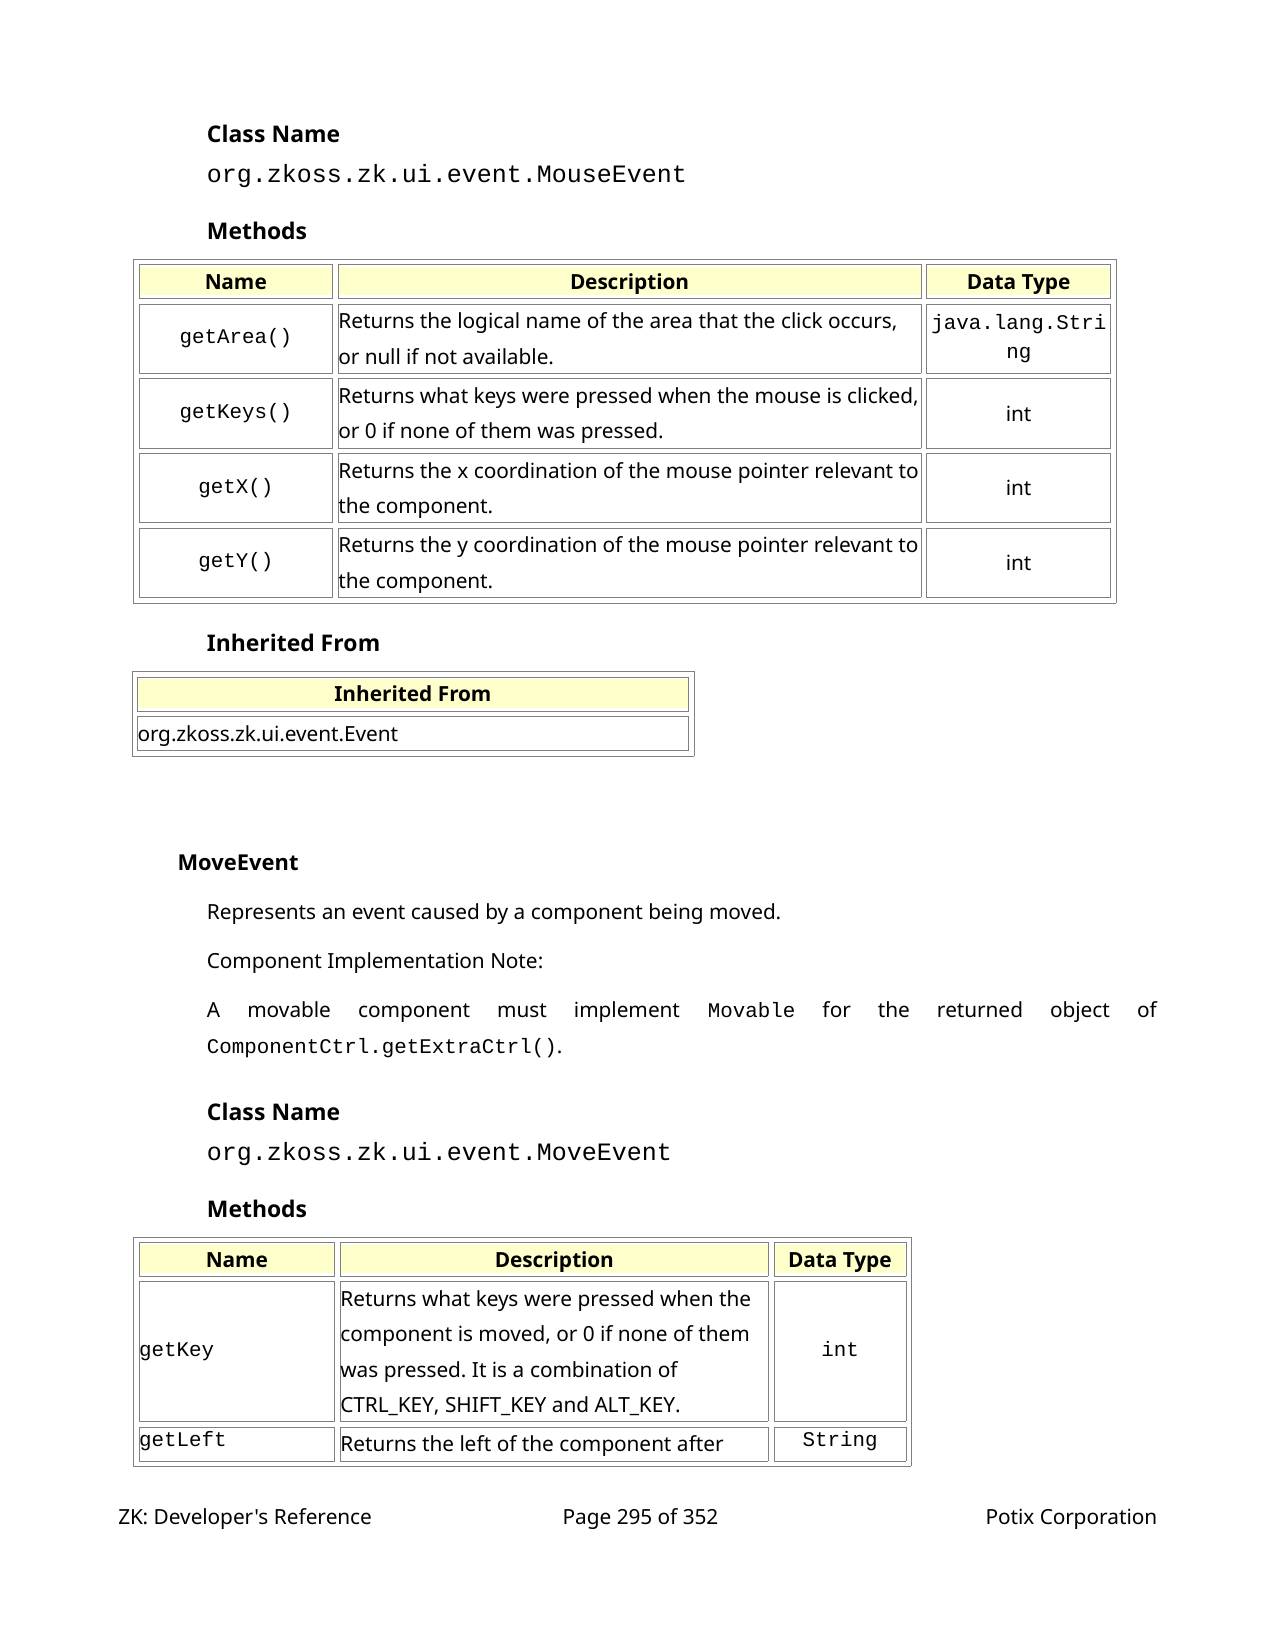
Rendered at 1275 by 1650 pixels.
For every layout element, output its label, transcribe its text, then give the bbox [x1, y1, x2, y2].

table_header Name [136, 260, 335, 298]
subtitle Inherited From [207, 627, 1157, 659]
table_header Description [335, 260, 924, 298]
table_header Data Type [771, 1238, 908, 1276]
text org.zkoss.zk.ui.event.MoveEvent [207, 1139, 1157, 1168]
table_cell Returns the left of the component after [337, 1421, 771, 1461]
table_cell getLeft [136, 1421, 337, 1461]
table_header Inherited From [134, 672, 691, 711]
table_header Name [136, 1238, 337, 1276]
table_cell getKey [136, 1276, 337, 1421]
table_cell int [771, 1276, 908, 1421]
text A movable component must implement Movable for the returned object of ComponentCtrl.getExtraCtrl(). [207, 995, 1157, 1059]
table_cell int [924, 448, 1113, 522]
subtitle Methods [207, 1193, 1157, 1224]
text Component Implementation Note: [207, 946, 1157, 974]
table_header Description [337, 1238, 771, 1276]
subtitle Class Name [207, 1096, 1157, 1127]
table_cell org.zkoss.zk.ui.event.Event [134, 711, 691, 750]
table_cell getArea() [136, 298, 335, 373]
table_cell String [771, 1421, 908, 1461]
table_cell Returns what keys were pressed when the mouse is clicked, or 0 if none of them was pressed. [335, 373, 924, 448]
table_cell Returns the logical name of the area that the click occurs, or null if not available. [335, 298, 924, 373]
text org.zkoss.zk.ui.event.MouseEvent [207, 162, 1157, 190]
table_cell int [924, 522, 1113, 597]
subtitle MoveEvent [177, 847, 1157, 877]
text Represents an event caused by a component being moved. [207, 897, 1157, 926]
table_cell getY() [136, 522, 335, 597]
table_cell getKeys() [136, 373, 335, 448]
table_cell Returns what keys were pressed when the component is moved, or 0 if none of them was pressed. It is a combination of CTRL_KEY, SHIFT_KEY and ALT_KEY. [337, 1276, 771, 1421]
table_cell java.lang.String [924, 298, 1113, 373]
table_cell Returns the y coordination of the mouse pointer relevant to the component. [335, 522, 924, 597]
table_cell Returns the x coordination of the mouse pointer relevant to the component. [335, 448, 924, 522]
table_cell int [924, 373, 1113, 448]
table_cell getX() [136, 448, 335, 522]
subtitle Methods [207, 215, 1157, 246]
table_header Data Type [924, 260, 1113, 298]
subtitle Class Name [207, 118, 1157, 149]
